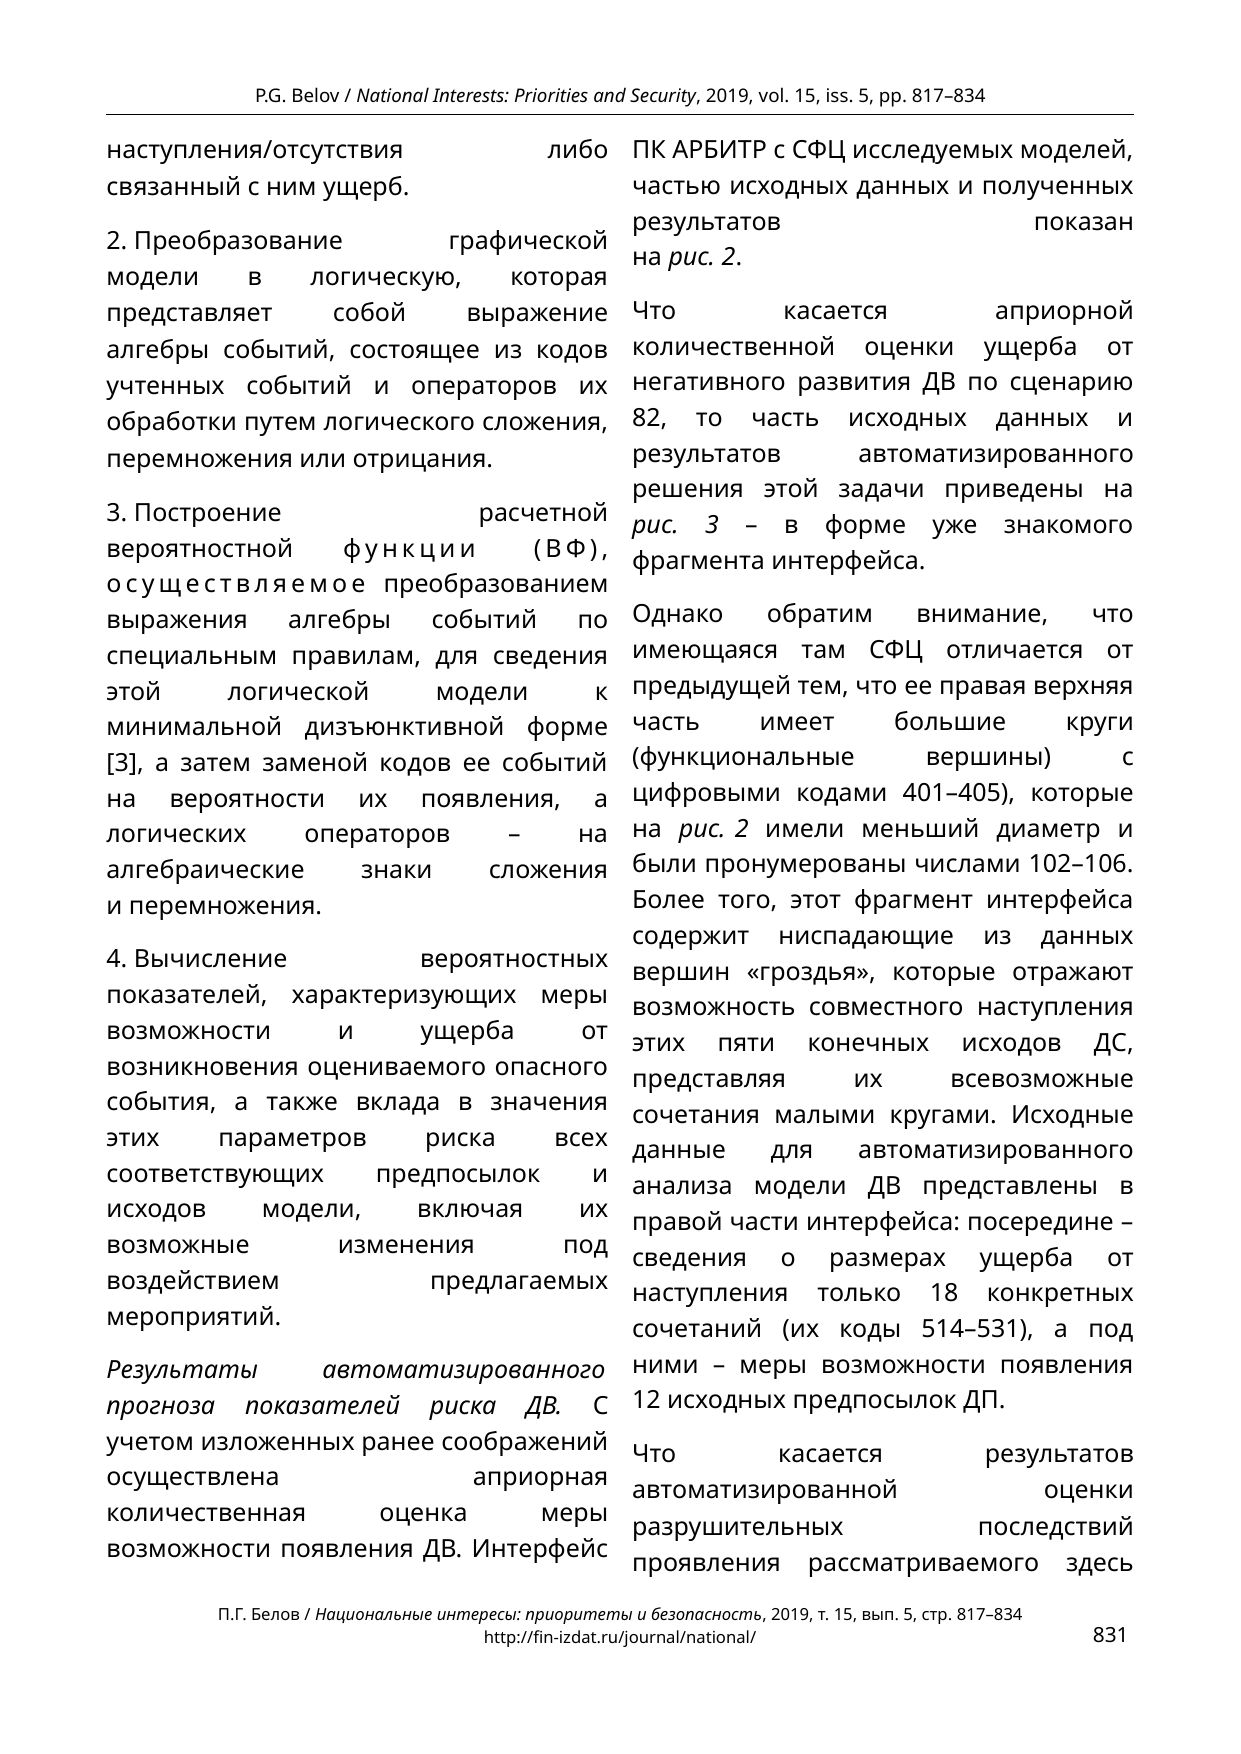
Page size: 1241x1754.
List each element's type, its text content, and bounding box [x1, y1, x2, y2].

text Что касается априорной количественной оценки ущерба от негативного развития ДВ по сценарию 82, то часть исходных данных и результатов автоматизированного решения этой задачи приведены на рис. 3 – в форме уже знакомого фрагмента интерфейса. [632, 292, 1134, 577]
text 4. Вычисление вероятностных показателей, характеризующих меры возможности и ущерба от возникновения оцениваемого опасного события, а также вклада в значения этих параметров риска всех соответствующих предпосылок и исходов модели, включая их возможные изменения под воздействием предлагаемых мероприятий. [106, 941, 608, 1332]
text 2. Преобразование графической модели в логическую, которая представляет собой выражение алгебры событий, состоящее из кодов учтенных событий и операторов их обработки путем логического сложения, перемножения или отрицания. [106, 222, 608, 474]
text 3. Построение расчетной вероятностной функции (ВФ), осуществляемое преобразованием выражения алгебры событий по специальным правилам, для сведения этой логической модели к минимальной дизъюнктивной форме [3], а затем заменой кодов ее событий на вероятности их появления, а логических операторов – на алгебраические знаки сложения и перемножения. [106, 494, 608, 922]
text Результаты автоматизированного прогноза показателей риска ДВ. С учетом изложенных ранее соображений осуществлена априорная количественная оценка меры возможности появления ДВ. Интерфейс [106, 1352, 608, 1564]
text Однако обратим внимание, что имеющаяся там СФЦ отличается от предыдущей тем, что ее правая верхняя часть имеет большие круги (функциональные вершины) с цифровыми кодами 401–405), которые на рис. 2 имели меньший диаметр и были пронумерованы числами 102–106. Более того, этот фрагмент интерфейса содержит ниспадающие из данных вершин «гроздья», которые отражают возможность совместного наступления этих пяти конечных исходов ДС, представляя их всевозможные сочетания малыми кругами. Исходные данные для автоматизированного анализа модели ДВ представлены в правой части интерфейса: посередине – сведения о размерах ущерба от наступления только 18 конкретных сочетаний (их коды 514–531), а под ними – меры возможности появления 12 исходных предпосылок ДП. [632, 596, 1134, 1416]
text Что касается результатов автоматизированной оценки разрушительных последствий проявления рассматриваемого здесь [632, 1436, 1134, 1579]
text ПК АРБИТР с СФЦ исследуемых моделей, частью исходных данных и полученных результатов показан на рис. 2. [632, 132, 1134, 273]
text наступления/отсутствия либо связанный с ним ущерб. [106, 132, 608, 202]
